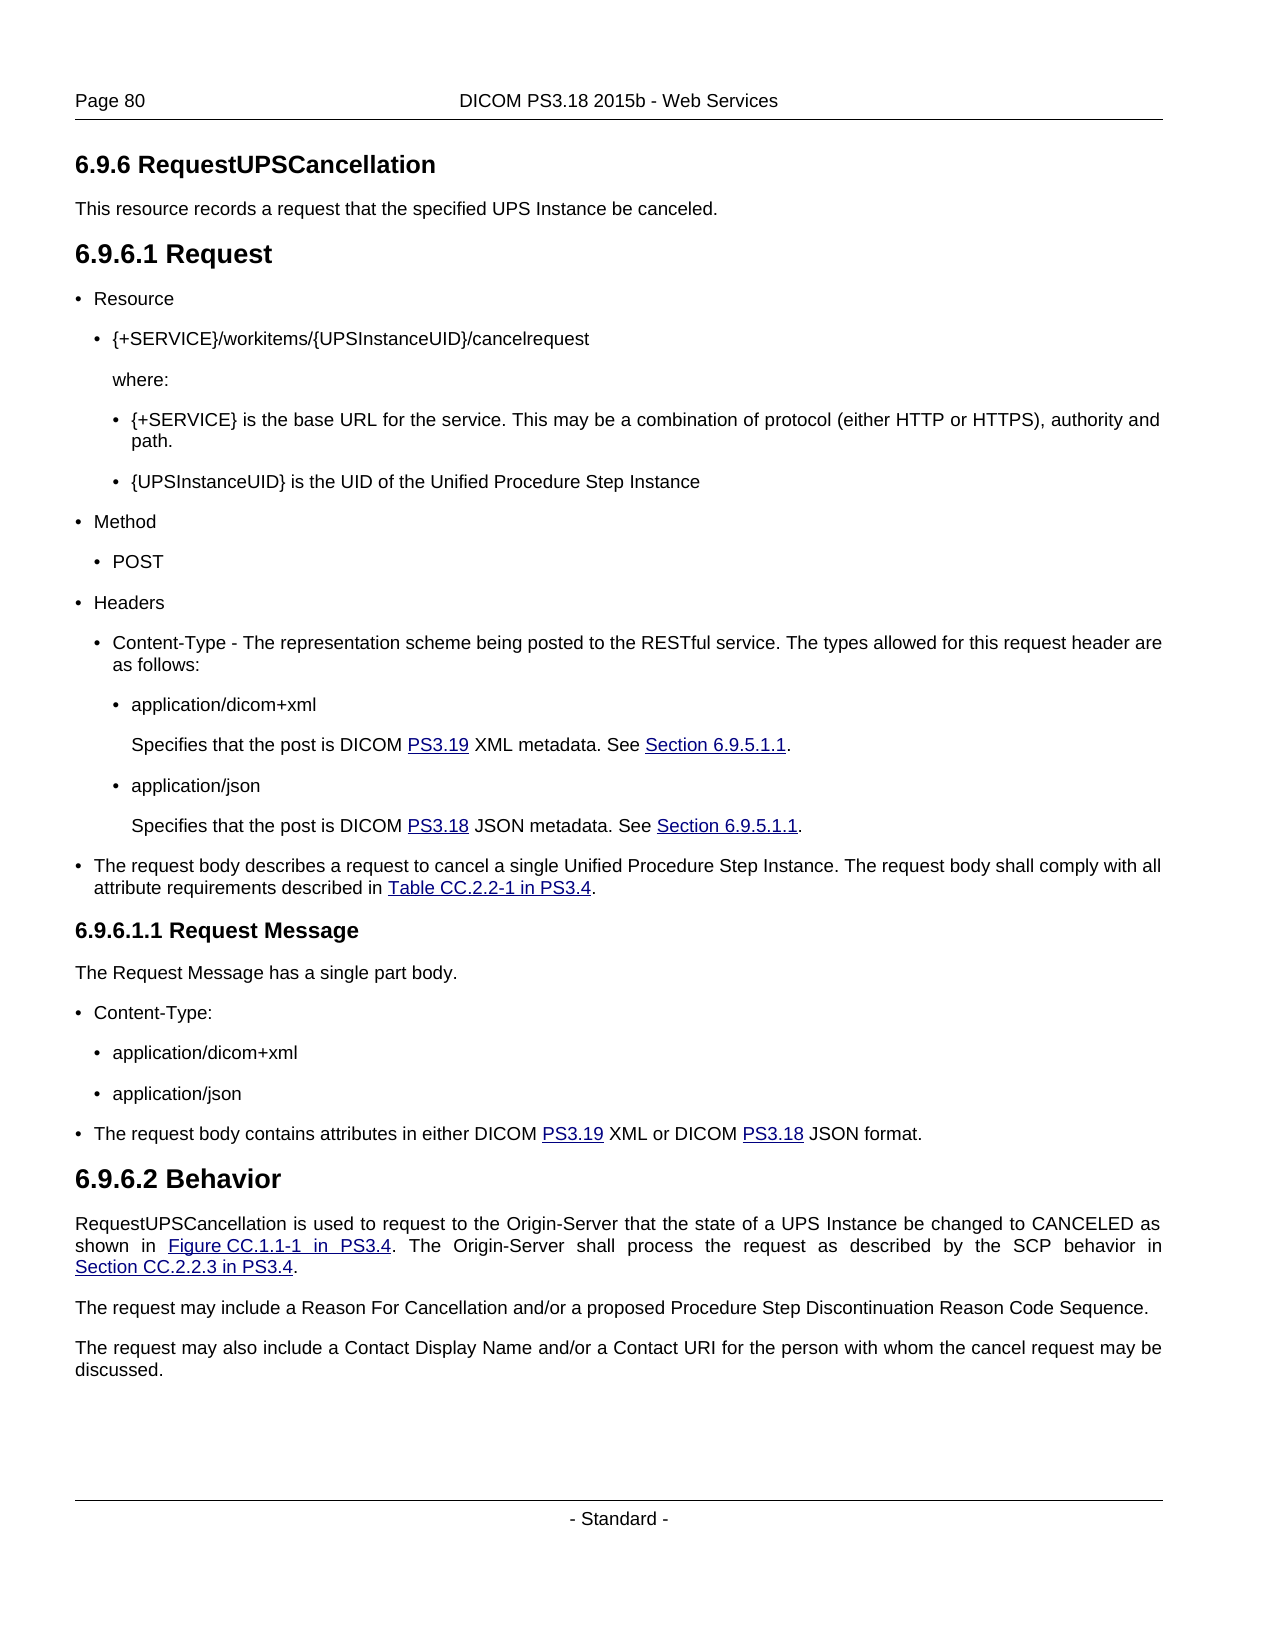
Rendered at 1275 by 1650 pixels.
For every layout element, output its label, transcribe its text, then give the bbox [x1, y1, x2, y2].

text 6.9.6.1 Request [75, 238, 1162, 269]
text 6.9.6.1.1 Request Message [75, 917, 1162, 943]
text The Request Message has a single part body. [75, 961, 1162, 983]
list where: [94, 368, 1162, 390]
list {UPSInstanceUID} is the UID of the Unified Procedure Step Instance [112, 471, 1162, 492]
list application/json [94, 1082, 1162, 1104]
list application/dicom+xml [94, 1042, 1162, 1064]
list The request body contains attributes in either DICOM PS3.19 XML or DICOM PS3.18 JSON format. [75, 1123, 1162, 1144]
list Method [75, 511, 1162, 532]
text 6.9.6 RequestUPSCancellation [75, 150, 1162, 179]
list Specifies that the post is DICOM PS3.19 XML metadata. See Section 6.9.5.1.1. [112, 734, 1162, 756]
list The request body describes a request to cancel a single Unified Procedure Step Instance. The request body shall comply with all attribute requirements described in Table CC.2.2-1 in PS3.4. [75, 855, 1162, 898]
list Content-Type: [75, 1002, 1162, 1023]
list POST [94, 551, 1162, 573]
list application/dicom+xml [112, 694, 1162, 715]
list application/json [112, 774, 1162, 796]
text 6.9.6.2 Behavior [75, 1163, 1162, 1194]
text The request may also include a Contact Display Name and/or a Contact URI for the person with whom the cancel request may be discussed. [75, 1337, 1162, 1380]
text This resource records a request that the specified UPS Instance be canceled. [75, 197, 1162, 219]
text The request may include a Reason For Cancellation and/or a proposed Procedure Step Discontinuation Reason Code Sequence. [75, 1296, 1162, 1318]
list Headers [75, 592, 1162, 613]
text RequestUPSCancellation is used to request to the Origin-Server that the state of a UPS Instance be changed to CANCELED as shown in Figure CC.1.1-1 in PS3.4. The Origin-Server shall process the request as described by the SCP behavior in Section CC.2.2.3 in PS3.4. [75, 1213, 1162, 1278]
list Content-Type - The representation scheme being posted to the RESTful service. The types allowed for this request header are as follows: [94, 632, 1162, 675]
list {+SERVICE}/workitems/{UPSInstanceUID}/cancelrequest [94, 328, 1162, 350]
list {+SERVICE} is the base URL for the service. This may be a combination of protocol (either HTTP or HTTPS), authority and path. [112, 409, 1162, 452]
list Resource [75, 288, 1162, 309]
list Specifies that the post is DICOM PS3.18 JSON metadata. See Section 6.9.5.1.1. [112, 815, 1162, 836]
